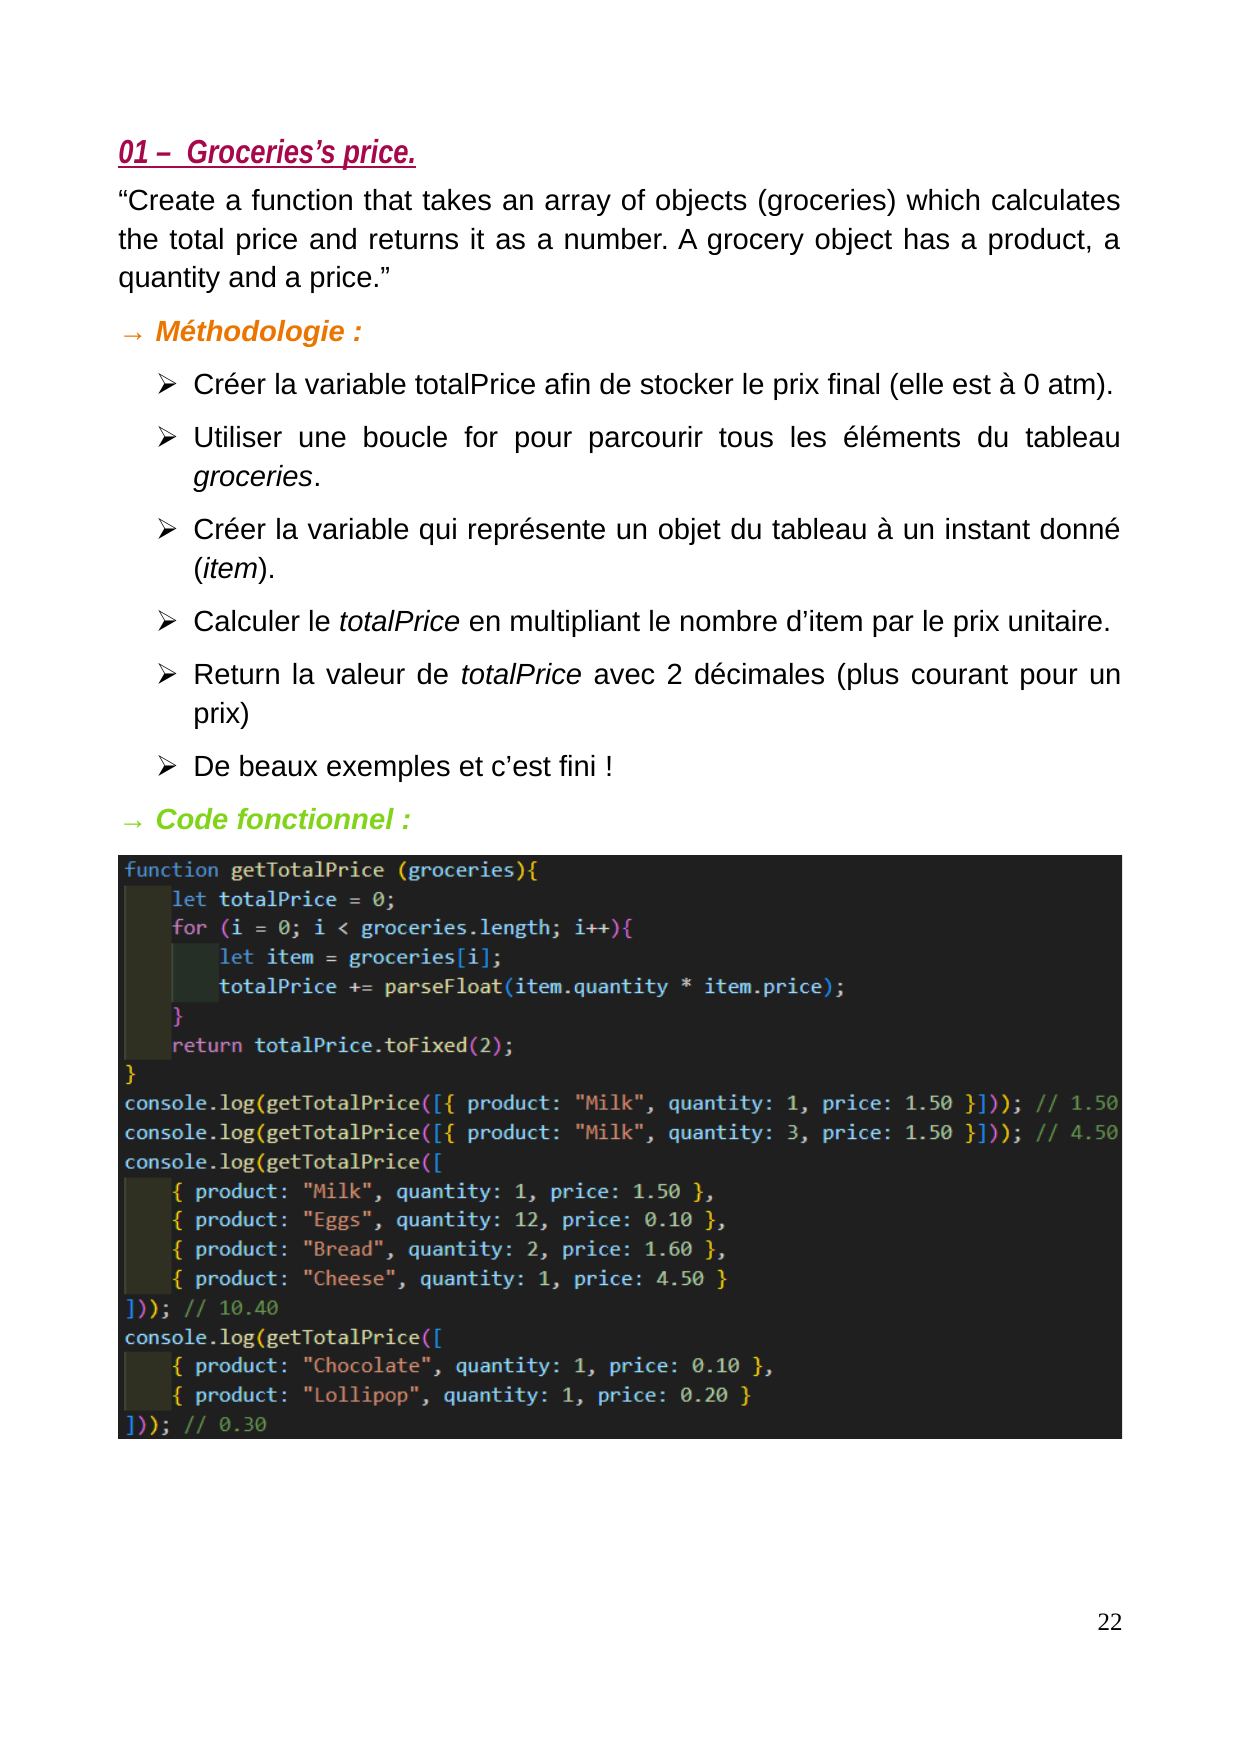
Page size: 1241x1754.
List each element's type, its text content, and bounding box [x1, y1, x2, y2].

list Créer la variable qui représente un objet du tableau à un instant donné (item). [156, 512, 1122, 584]
picture [118, 855, 1123, 1439]
text “Create a function that takes an array of objects (groceries) which calculates the total price and returns it as a number. A grocery object has a product, a quantity and a price.” [118, 183, 1122, 294]
text → Méthodologie : [118, 314, 1122, 347]
subtitle 01 – Groceries’s price. [118, 133, 1122, 171]
text → Code fonctionnel : [118, 802, 1122, 836]
list Calculer le totalPrice en multipliant le nombre d’item par le prix unitaire. [156, 604, 1122, 638]
list De beaux exemples et c’est fini ! [156, 749, 1122, 783]
list Return la valeur de totalPrice avec 2 décimales (plus courant pour un prix) [156, 657, 1122, 729]
list Utiliser une boucle for pour parcourir tous les éléments du tableau groceries. [156, 420, 1122, 492]
list Créer la variable totalPrice afin de stocker le prix final (elle est à 0 atm). [156, 367, 1122, 401]
